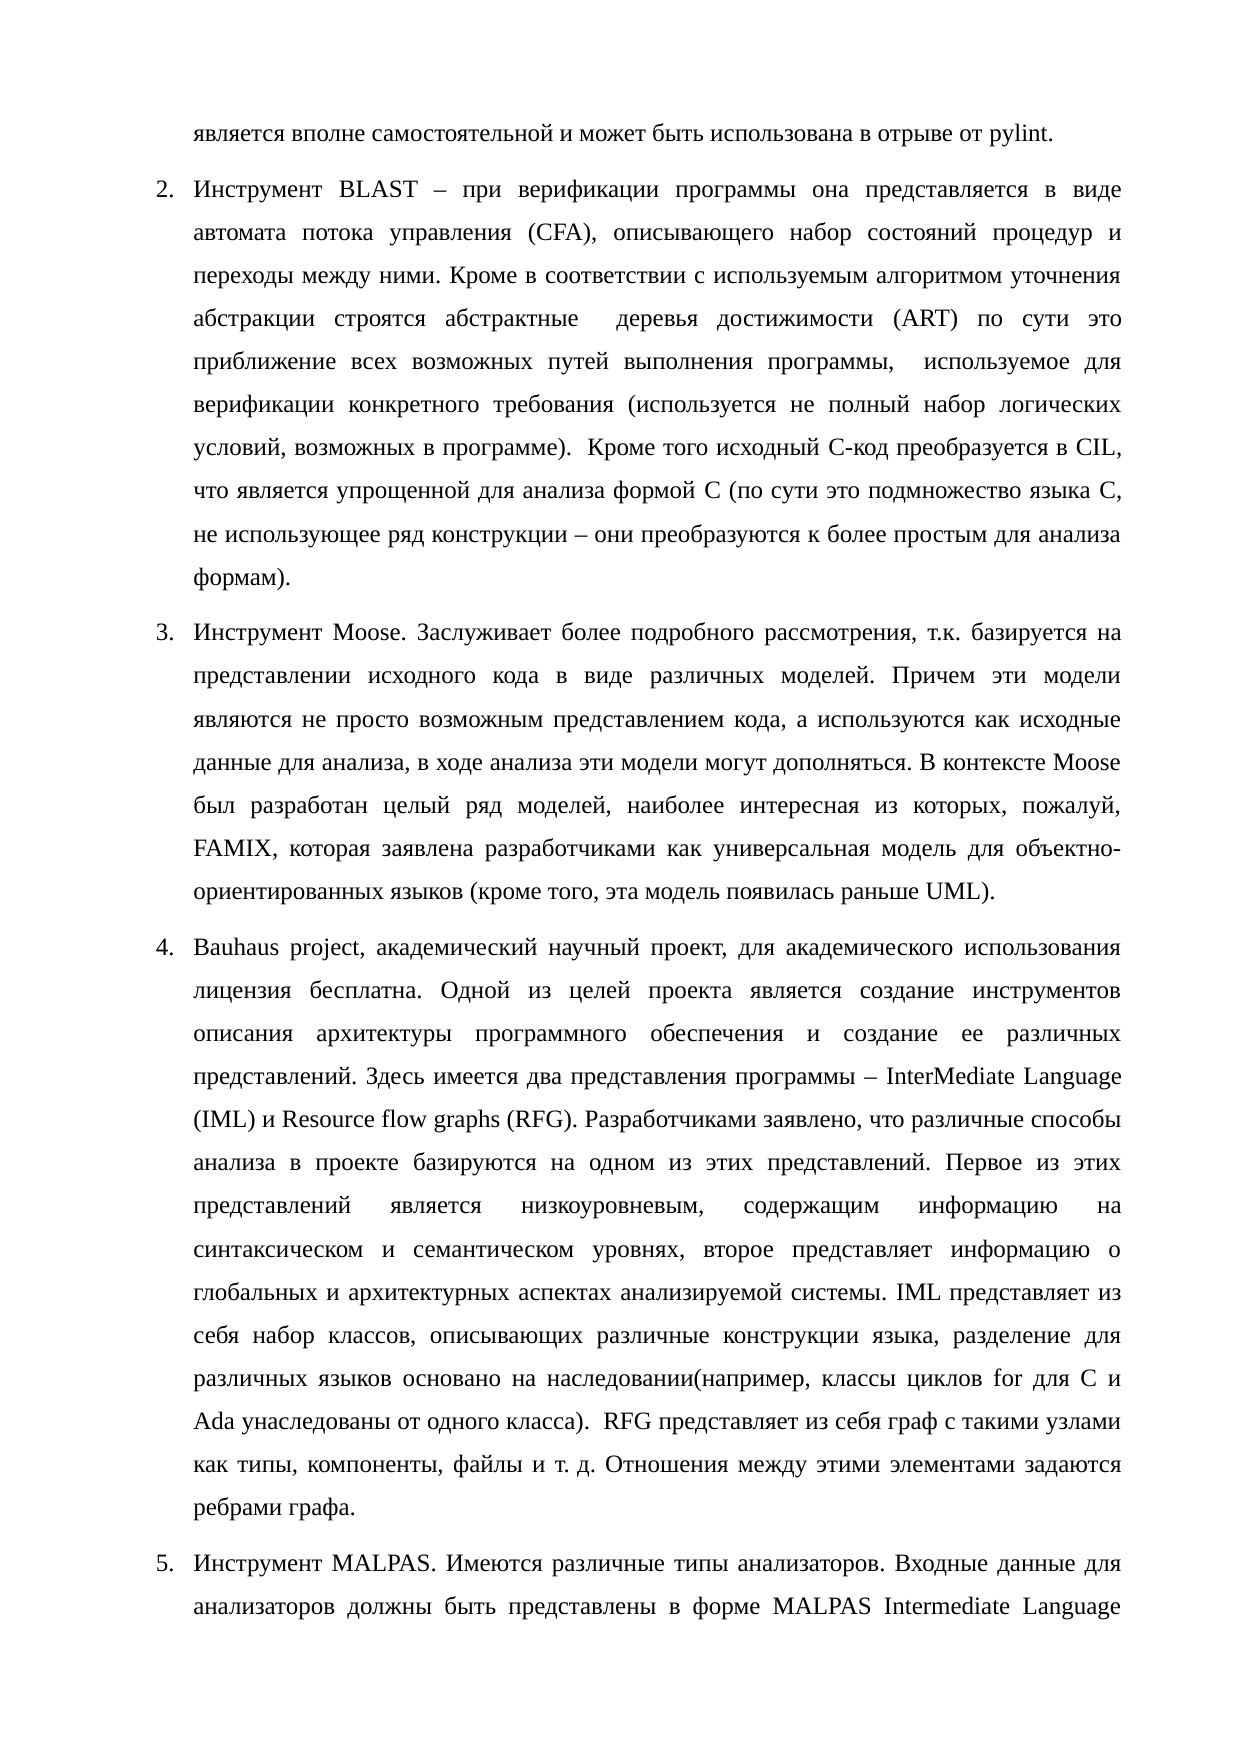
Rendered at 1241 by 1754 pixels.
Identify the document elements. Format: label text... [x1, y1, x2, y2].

list является вполне самостоятельной и может быть использована в отрыве от pylint. [156, 118, 1122, 147]
list Инструмент BLAST – при верификации программы она представляется в виде автомата потока управления (CFA), описывающего набор состояний процедур и переходы между ними. Кроме в соответствии с используемым алгоритмом уточнения абстракции строятся абстрактные деревья достижимости (ART) по сути это приближение всех возможных путей выполнения программы, используемое для верификации конкретного требования (используется не полный набор логических условий, возможных в программе). Кроме того исходный C-код преобразуется в CIL, что является упрощенной для анализа формой C (по сути это подмножество языка C, не использующее ряд конструкции – они преобразуются к более простым для анализа формам). [156, 174, 1122, 591]
list Инструмент Moose. Заслуживает более подробного рассмотрения, т.к. базируется на представлении исходного кода в виде различных моделей. Причем эти модели являются не просто возможным представлением кода, а используются как исходные данные для анализа, в ходе анализа эти модели могут дополняться. В контексте Moose был разработан целый ряд моделей, наиболее интересная из которых, пожалуй, FAMIX, которая заявлена разработчиками как универсальная модель для объектно-ориентированных языков (кроме того, эта модель появилась раньше UML). [156, 617, 1122, 905]
list Инструмент MALPAS. Имеются различные типы анализаторов. Входные данные для анализаторов должны быть представлены в форме MALPAS Intermediate Language [156, 1548, 1122, 1620]
list Bauhaus project, академический научный проект, для академического использования лицензия бесплатна. Одной из целей проекта является создание инструментов описания архитектуры программного обеспечения и создание ее различных представлений. Здесь имеется два представления программы – InterMediate Language (IML) и Resource flow graphs (RFG). Разработчиками заявлено, что различные способы анализа в проекте базируются на одном из этих представлений. Первое из этих представлений является низкоуровневым, содержащим информацию на синтаксическом и семантическом уровнях, второе представляет информацию о глобальных и архитектурных аспектах анализируемой системы. IML представляет из себя набор классов, описывающих различные конструкции языка, разделение для различных языков основано на наследовании(например, классы циклов for для C и Ada унаследованы от одного класса). RFG представляет из себя граф с такими узлами как типы, компоненты, файлы и т. д. Отношения между этими элементами задаются ребрами графа. [156, 932, 1122, 1521]
